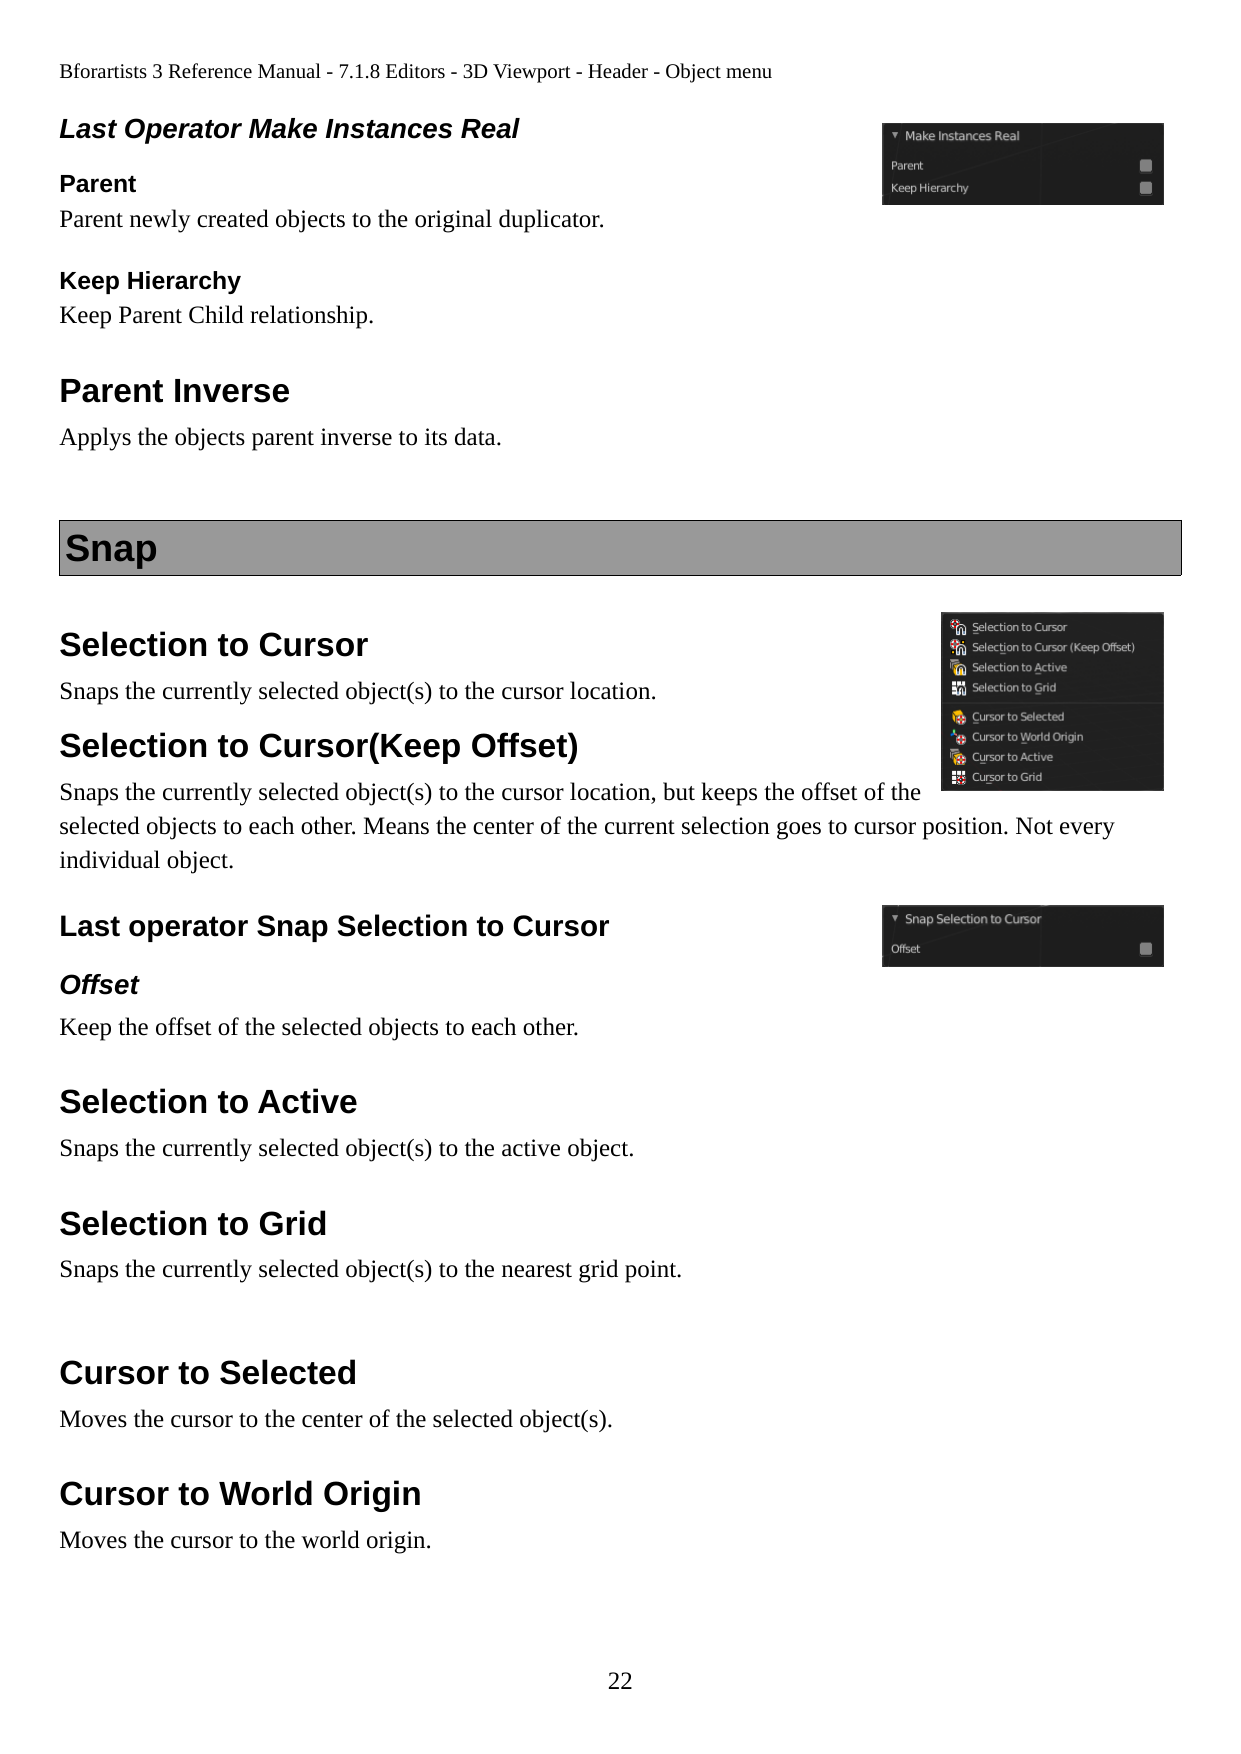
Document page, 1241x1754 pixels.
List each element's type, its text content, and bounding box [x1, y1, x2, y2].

subtitle Selection to Grid [59, 1203, 1181, 1242]
subtitle Last Operator Make Instances Real [59, 113, 1181, 144]
text Keep the offset of the selected objects to each other. [59, 1012, 1181, 1041]
subtitle Last operator Snap Selection to Cursor [59, 909, 882, 943]
text Keep Parent Child relationship. [59, 301, 1181, 329]
subtitle Selection to Active [59, 1082, 1181, 1121]
text Parent newly created objects to the original duplicator. [59, 204, 1181, 233]
subtitle Cursor to Selected [59, 1353, 1181, 1392]
subtitle Offset [59, 968, 1181, 1000]
text Snaps the currently selected object(s) to the cursor location, but keeps the offset of the selected objects to each other. Means the center of the current selection goes to cursor position. Not every individual object. [59, 777, 1181, 874]
subtitle Selection to Cursor [59, 625, 941, 663]
subtitle Keep Hierarchy [59, 266, 1181, 294]
subtitle [1164, 725, 1181, 764]
subtitle [1164, 169, 1181, 198]
subtitle Parent Inverse [59, 371, 1181, 409]
subtitle Cursor to World Origin [59, 1474, 1181, 1513]
text Snaps the currently selected object(s) to the cursor location. [59, 676, 941, 704]
text Snaps the currently selected object(s) to the active object. [59, 1133, 1181, 1162]
picture [941, 612, 1164, 791]
subtitle Selection to Cursor(Keep Offset) [59, 725, 941, 764]
text Moves the cursor to the world origin. [59, 1525, 1181, 1554]
text Snaps the currently selected object(s) to the nearest grid point. [59, 1254, 1181, 1283]
subtitle Parent [59, 169, 882, 198]
table_header Snap [60, 521, 1181, 575]
text Moves the cursor to the center of the selected object(s). [59, 1404, 1181, 1433]
picture [882, 905, 1164, 967]
text Applys the objects parent inverse to its data. [59, 422, 1181, 450]
subtitle [1164, 625, 1181, 663]
picture [882, 123, 1164, 205]
